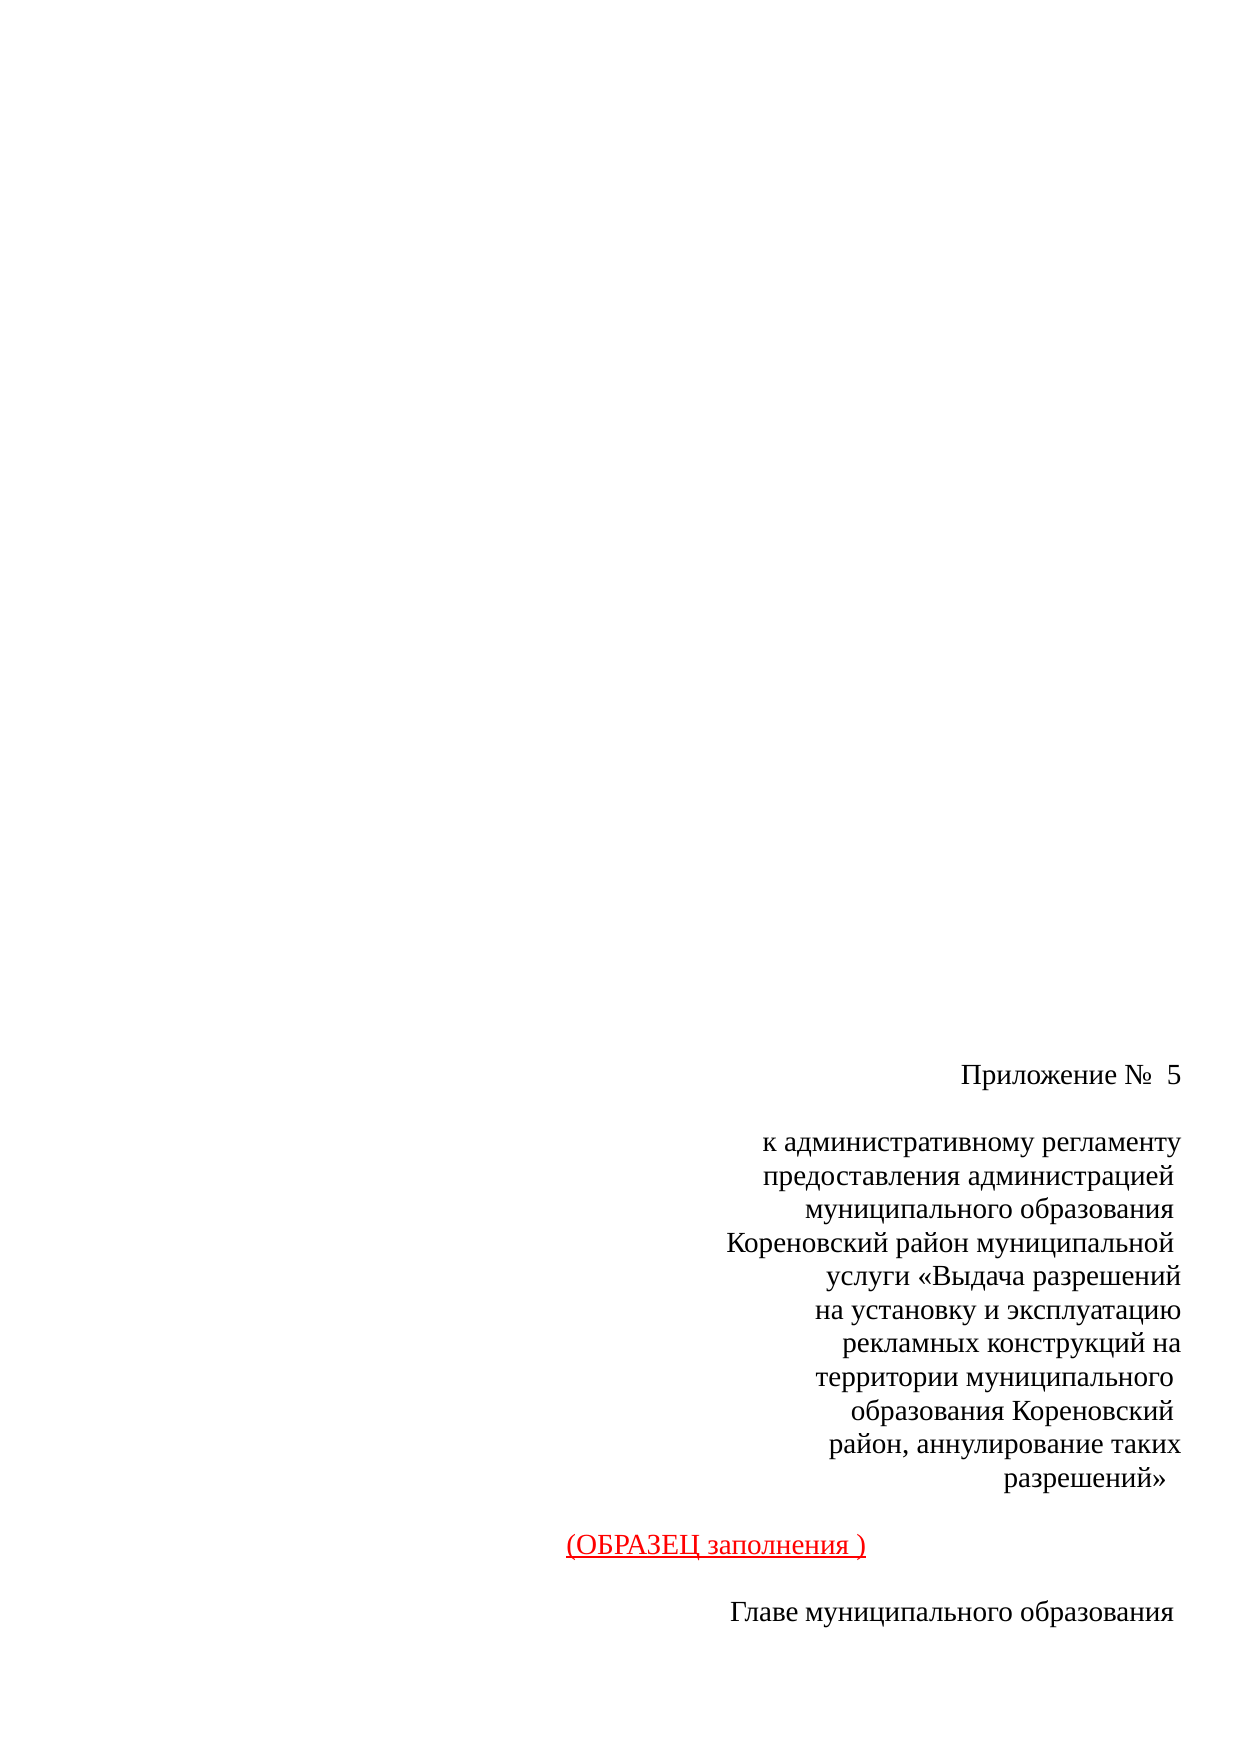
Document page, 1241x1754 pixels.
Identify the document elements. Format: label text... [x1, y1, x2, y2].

text муниципального образования [177, 1191, 1181, 1225]
text на установку и эксплуатацию [177, 1292, 1181, 1326]
text территории муниципального [177, 1359, 1181, 1393]
text образования Кореновский [177, 1393, 1181, 1426]
text предоставления администрацией [177, 1158, 1181, 1191]
text Главе муниципального образования [177, 1594, 1181, 1627]
text район, аннулирование таких [177, 1426, 1181, 1460]
text Кореновский район муниципальной [177, 1225, 1181, 1258]
text разрешений» [177, 1460, 1181, 1493]
text услуги «Выдача разрешений [177, 1258, 1181, 1292]
text рекламных конструкций на [177, 1326, 1181, 1359]
text к административному регламенту [177, 1124, 1181, 1158]
text Приложение № 5 [177, 1057, 1181, 1091]
text (ОБРАЗЕЦ заполнения ) [177, 1527, 1181, 1560]
